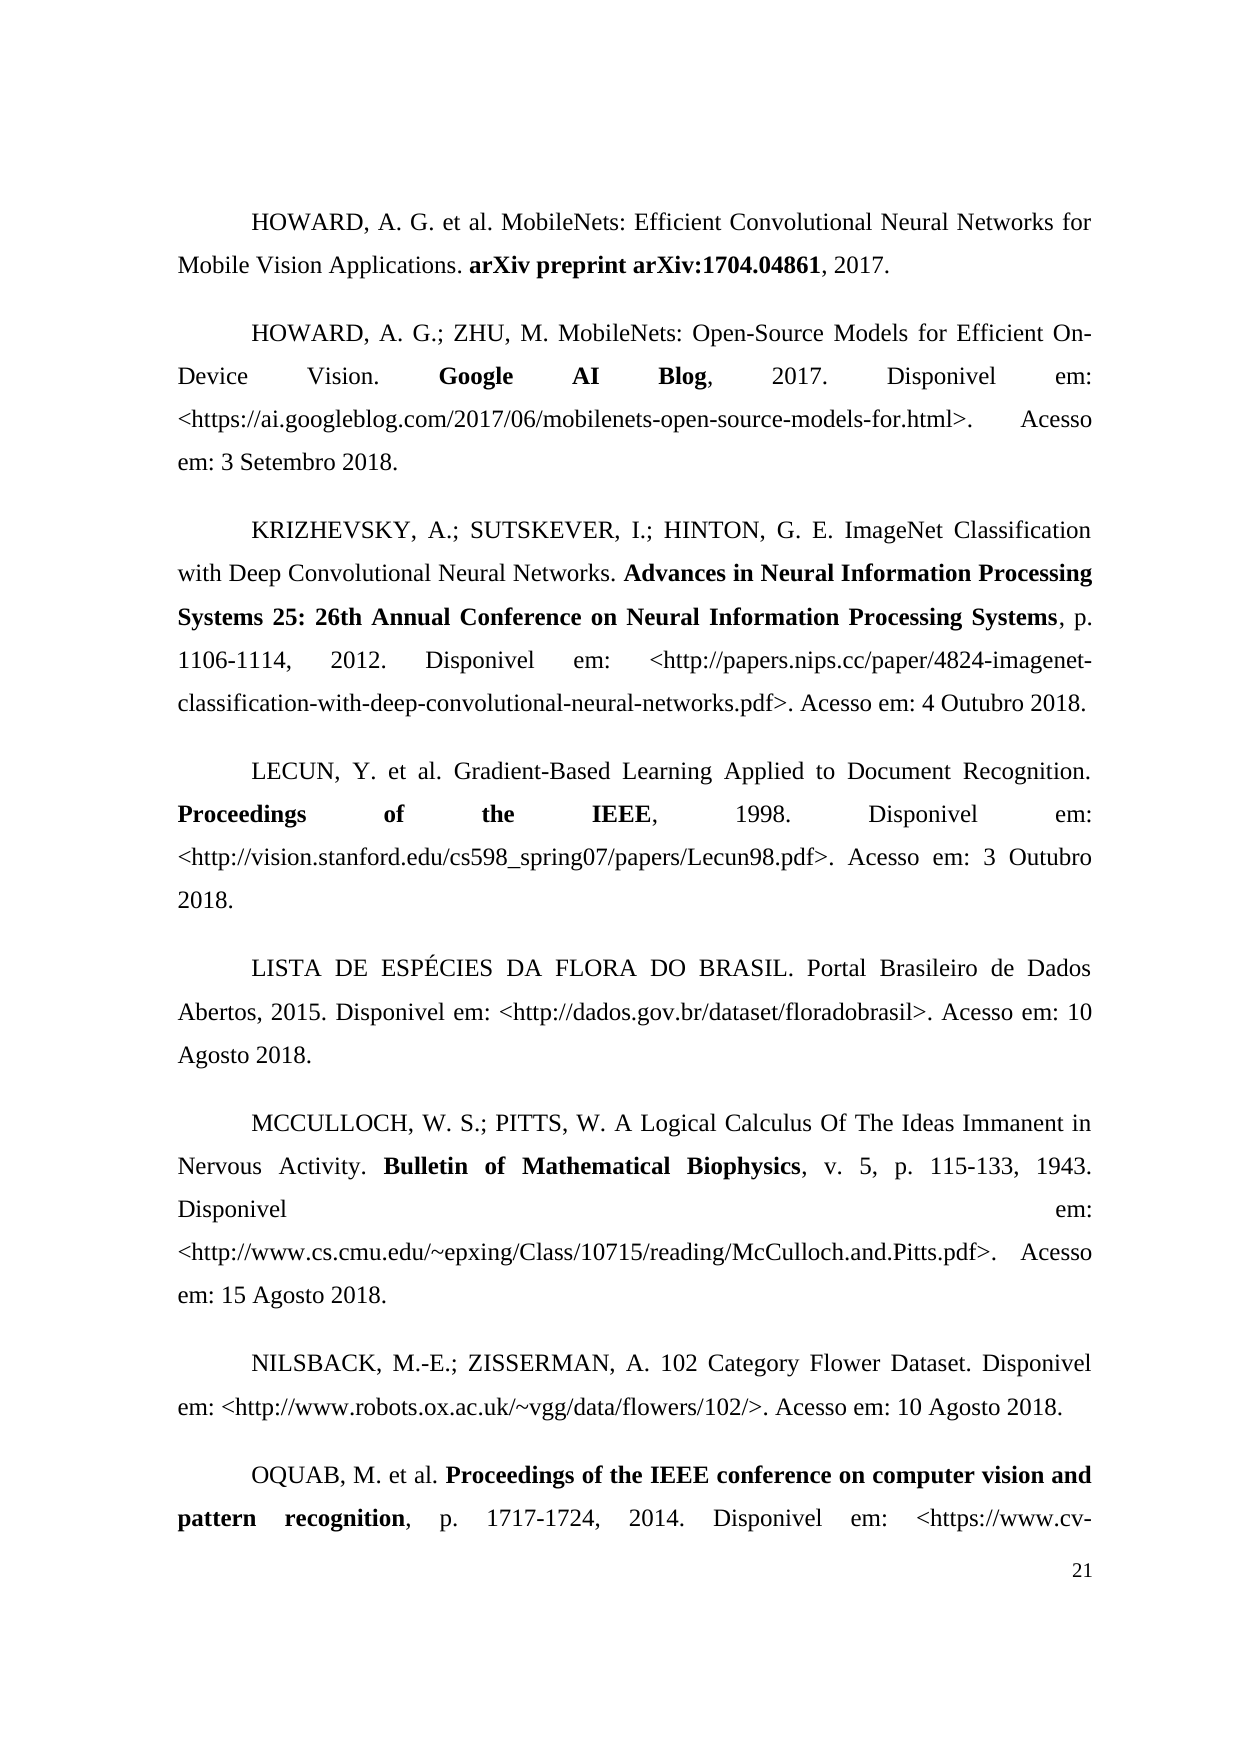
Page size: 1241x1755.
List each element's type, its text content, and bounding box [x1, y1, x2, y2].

text MCCULLOCH, W. S.; PITTS, W. A Logical Calculus Of The Ideas Immanent in Nervous Activity. Bulletin of Mathematical Biophysics, v. 5, p. 115-133, 1943. Disponivel em: <http://www.cs.cmu.edu/~epxing/Class/10715/reading/McCulloch.and.Pitts.pdf>. Acesso em: 15 Agosto 2018. [177, 1108, 1093, 1309]
text NILSBACK, M.-E.; ZISSERMAN, A. 102 Category Flower Dataset. Disponivel em: <http://www.robots.ox.ac.uk/~vgg/data/flowers/102/>. Acesso em: 10 Agosto 2018. [177, 1348, 1093, 1420]
text LISTA DE ESPÉCIES DA FLORA DO BRASIL. Portal Brasileiro de Dados Abertos, 2015. Disponivel em: <http://dados.gov.br/dataset/floradobrasil>. Acesso em: 10 Agosto 2018. [177, 953, 1093, 1068]
text HOWARD, A. G. et al. MobileNets: Efficient Convolutional Neural Networks for Mobile Vision Applications. arXiv preprint arXiv:1704.04861, 2017. [177, 207, 1093, 278]
text KRIZHEVSKY, A.; SUTSKEVER, I.; HINTON, G. E. ImageNet Classification with Deep Convolutional Neural Networks. Advances in Neural Information Processing Systems 25: 26th Annual Conference on Neural Information Processing Systems, p. 1106-1114, 2012. Disponivel em: <http://papers.nips.cc/paper/4824-imagenet-classification-with-deep-convolutional-neural-networks.pdf>. Acesso em: 4 Outubro 2018. [177, 515, 1093, 717]
text HOWARD, A. G.; ZHU, M. MobileNets: Open-Source Models for Efficient On-Device Vision. Google AI Blog, 2017. Disponivel em: <https://ai.googleblog.com/2017/06/mobilenets-open-source-models-for.html>. Acesso em: 3 Setembro 2018. [177, 318, 1093, 476]
text OQUAB, M. et al. Proceedings of the IEEE conference on computer vision and pattern recognition, p. 1717-1724, 2014. Disponivel em: <https://www.cv- [177, 1460, 1093, 1532]
text LECUN, Y. et al. Gradient-Based Learning Applied to Document Recognition. Proceedings of the IEEE, 1998. Disponivel em: <http://vision.stanford.edu/cs598_spring07/papers/Lecun98.pdf>. Acesso em: 3 Outubro 2018. [177, 756, 1093, 914]
